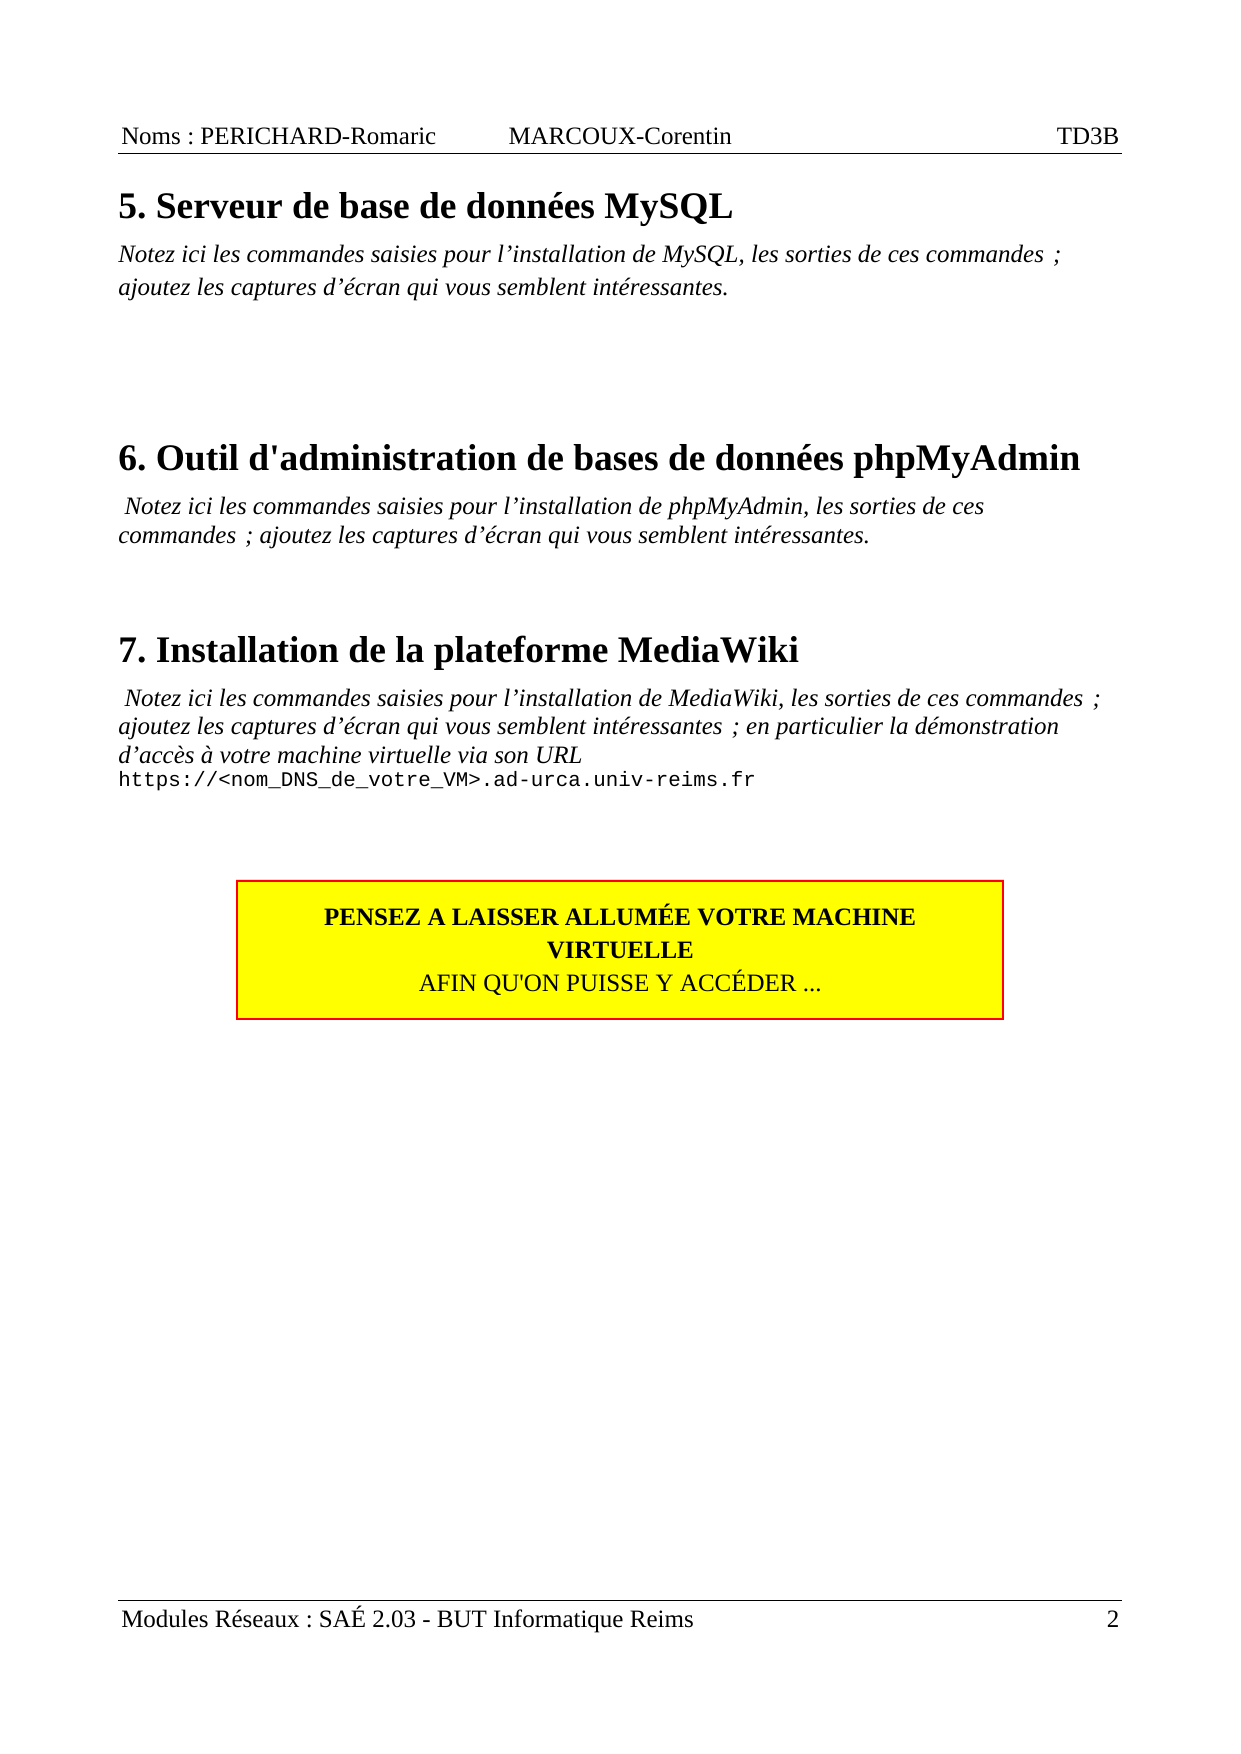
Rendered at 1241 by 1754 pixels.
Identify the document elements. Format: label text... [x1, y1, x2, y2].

subtitle 6. Outil d'administration de bases de données phpMyAdmin [118, 436, 1122, 479]
subtitle 5. Serveur de base de données MySQL [118, 183, 1122, 226]
subtitle 7. Installation de la plateforme MediaWiki [118, 627, 1122, 670]
text PENSEZ A LAISSER ALLUMÉE VOTRE MACHINE VIRTUELLE AFIN QU'ON PUISSE Y ACCÉDER ... [238, 882, 1002, 1018]
text Notez ici les commandes saisies pour l’installation de phpMyAdmin, les sorties de ces commandes ; ajoutez les captures d’écran qui vous semblent intéressantes. [118, 491, 1122, 549]
text Notez ici les commandes saisies pour l’installation de MediaWiki, les sorties de ces commandes ; ajoutez les captures d’écran qui vous semblent intéressantes ; en particulier la démonstration d’accès à votre machine virtuelle via son URL https://<nom_DNS_de_votre_VM>.ad-urca.univ-reims.fr [118, 683, 1122, 793]
text Notez ici les commandes saisies pour l’installation de MySQL, les sorties de ces commandes ; ajoutez les captures d’écran qui vous semblent intéressantes. [118, 239, 1122, 301]
